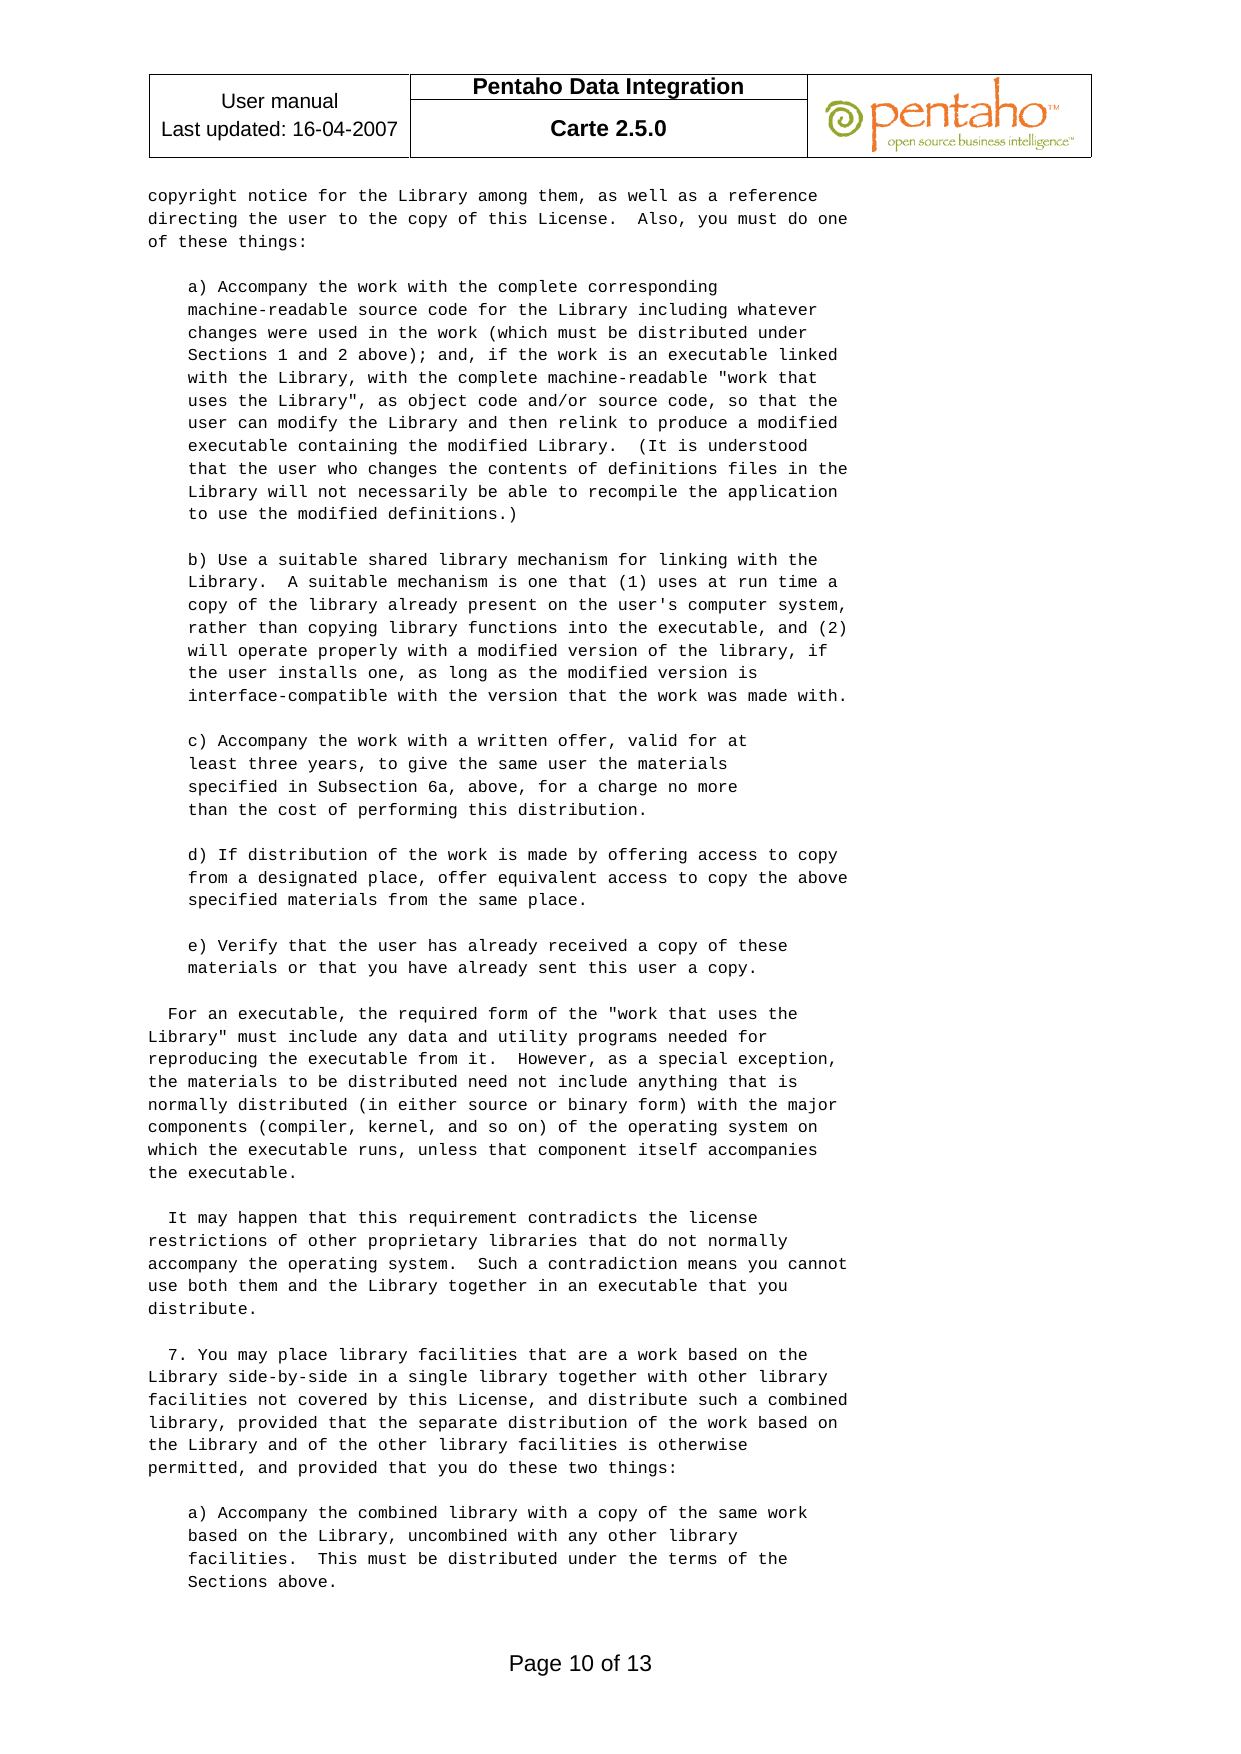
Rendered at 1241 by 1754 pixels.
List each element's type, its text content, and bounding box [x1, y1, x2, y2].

text copyright notice for the Library among them, as well as a reference directing the user to the copy of this License. Also, you must do one of these things: a) Accompany the work with the complete corresponding machine-readable source code for the Library including whatever changes were used in the work (which must be distributed under Sections 1 and 2 above); and, if the work is an executable linked with the Library, with the complete machine-readable "work that uses the Library", as object code and/or source code, so that the user can modify the Library and then relink to produce a modified executable containing the modified Library. (It is understood that the user who changes the contents of definitions files in the Library will not necessarily be able to recompile the application to use the modified definitions.) b) Use a suitable shared library mechanism for linking with the Library. A suitable mechanism is one that (1) uses at run time a copy of the library already present on the user's computer system, rather than copying library functions into the executable, and (2) will operate properly with a modified version of the library, if the user installs one, as long as the modified version is interface-compatible with the version that the work was made with. c) Accompany the work with a written offer, valid for at least three years, to give the same user the materials specified in Subsection 6a, above, for a charge no more than the cost of performing this distribution. d) If distribution of the work is made by offering access to copy from a designated place, offer equivalent access to copy the above specified materials from the same place. e) Verify that the user has already received a copy of these materials or that you have already sent this user a copy. For an executable, the required form of the "work that uses the Library" must include any data and utility programs needed for reproducing the executable from it. However, as a special exception, the materials to be distributed need not include anything that is normally distributed (in either source or binary form) with the major components (compiler, kernel, and so on) of the operating system on which the executable runs, unless that component itself accompanies the executable. It may happen that this requirement contradicts the license restrictions of other proprietary libraries that do not normally accompany the operating system. Such a contradiction means you cannot use both them and the Library together in an executable that you distribute. 7. You may place library facilities that are a work based on the Library side-by-side in a single library together with other library facilities not covered by this License, and distribute such a combined library, provided that the separate distribution of the work based on the Library and of the other library facilities is otherwise permitted, and provided that you do these two things: a) Accompany the combined library with a copy of the same work based on the Library, uncombined with any other library facilities. This must be distributed under the terms of the Sections above. [148, 188, 1092, 1592]
